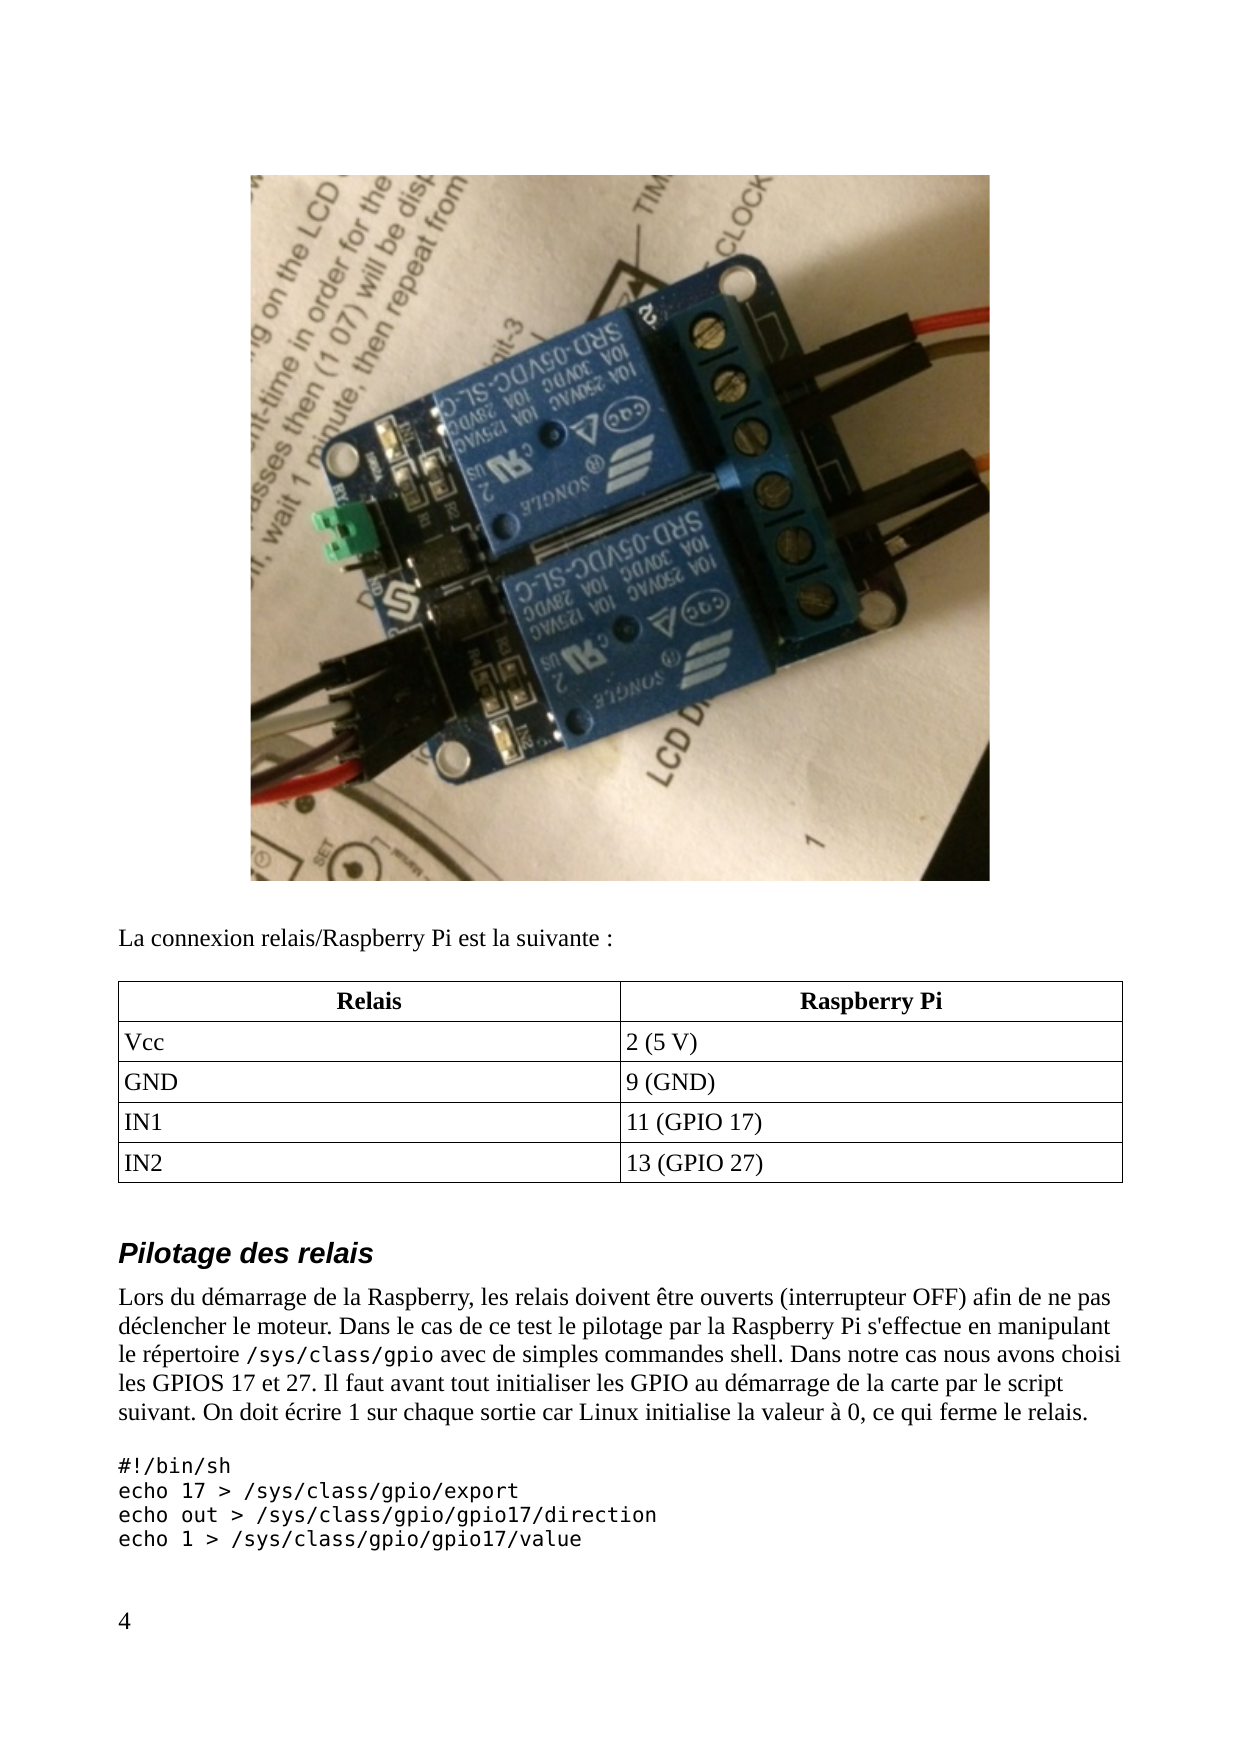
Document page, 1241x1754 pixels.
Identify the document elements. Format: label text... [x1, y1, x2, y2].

text echo 17 > /sys/class/gpio/export [118, 1479, 1122, 1503]
table_cell IN2 [119, 1143, 620, 1182]
picture [250, 175, 990, 881]
text Lors du démarrage de la Raspberry, les relais doivent être ouverts (interrupteur OFF) afin de ne pas déclencher le moteur. Dans le cas de ce test le pilotage par la Raspberry Pi s'effectue en manipulant le répertoire /sys/class/gpio avec de simples commandes shell. Dans notre cas nous avons choisi les GPIOS 17 et 27. Il faut avant tout initialiser les GPIO au démarrage de la carte par le script suivant. On doit écrire 1 sur chaque sortie car Linux initialise la valeur à 0, ce qui ferme le relais. [118, 1282, 1122, 1426]
table_cell 11 (GPIO 17) [621, 1103, 1122, 1142]
table_cell 9 (GND) [621, 1062, 1122, 1102]
table_header Relais [119, 982, 620, 1021]
table_cell GND [119, 1062, 620, 1102]
text echo out > /sys/class/gpio/gpio17/direction [118, 1503, 1122, 1527]
table_cell 13 (GPIO 27) [621, 1143, 1122, 1182]
text #!/bin/sh [118, 1454, 1122, 1479]
table_cell 2 (5 V) [621, 1022, 1122, 1061]
text La connexion relais/Raspberry Pi est la suivante : [118, 923, 1122, 952]
table_header Raspberry Pi [621, 982, 1122, 1021]
text echo 1 > /sys/class/gpio/gpio17/value [118, 1527, 1122, 1552]
table_cell Vcc [119, 1022, 620, 1061]
table_cell IN1 [119, 1103, 620, 1142]
subtitle Pilotage des relais [118, 1236, 1122, 1269]
